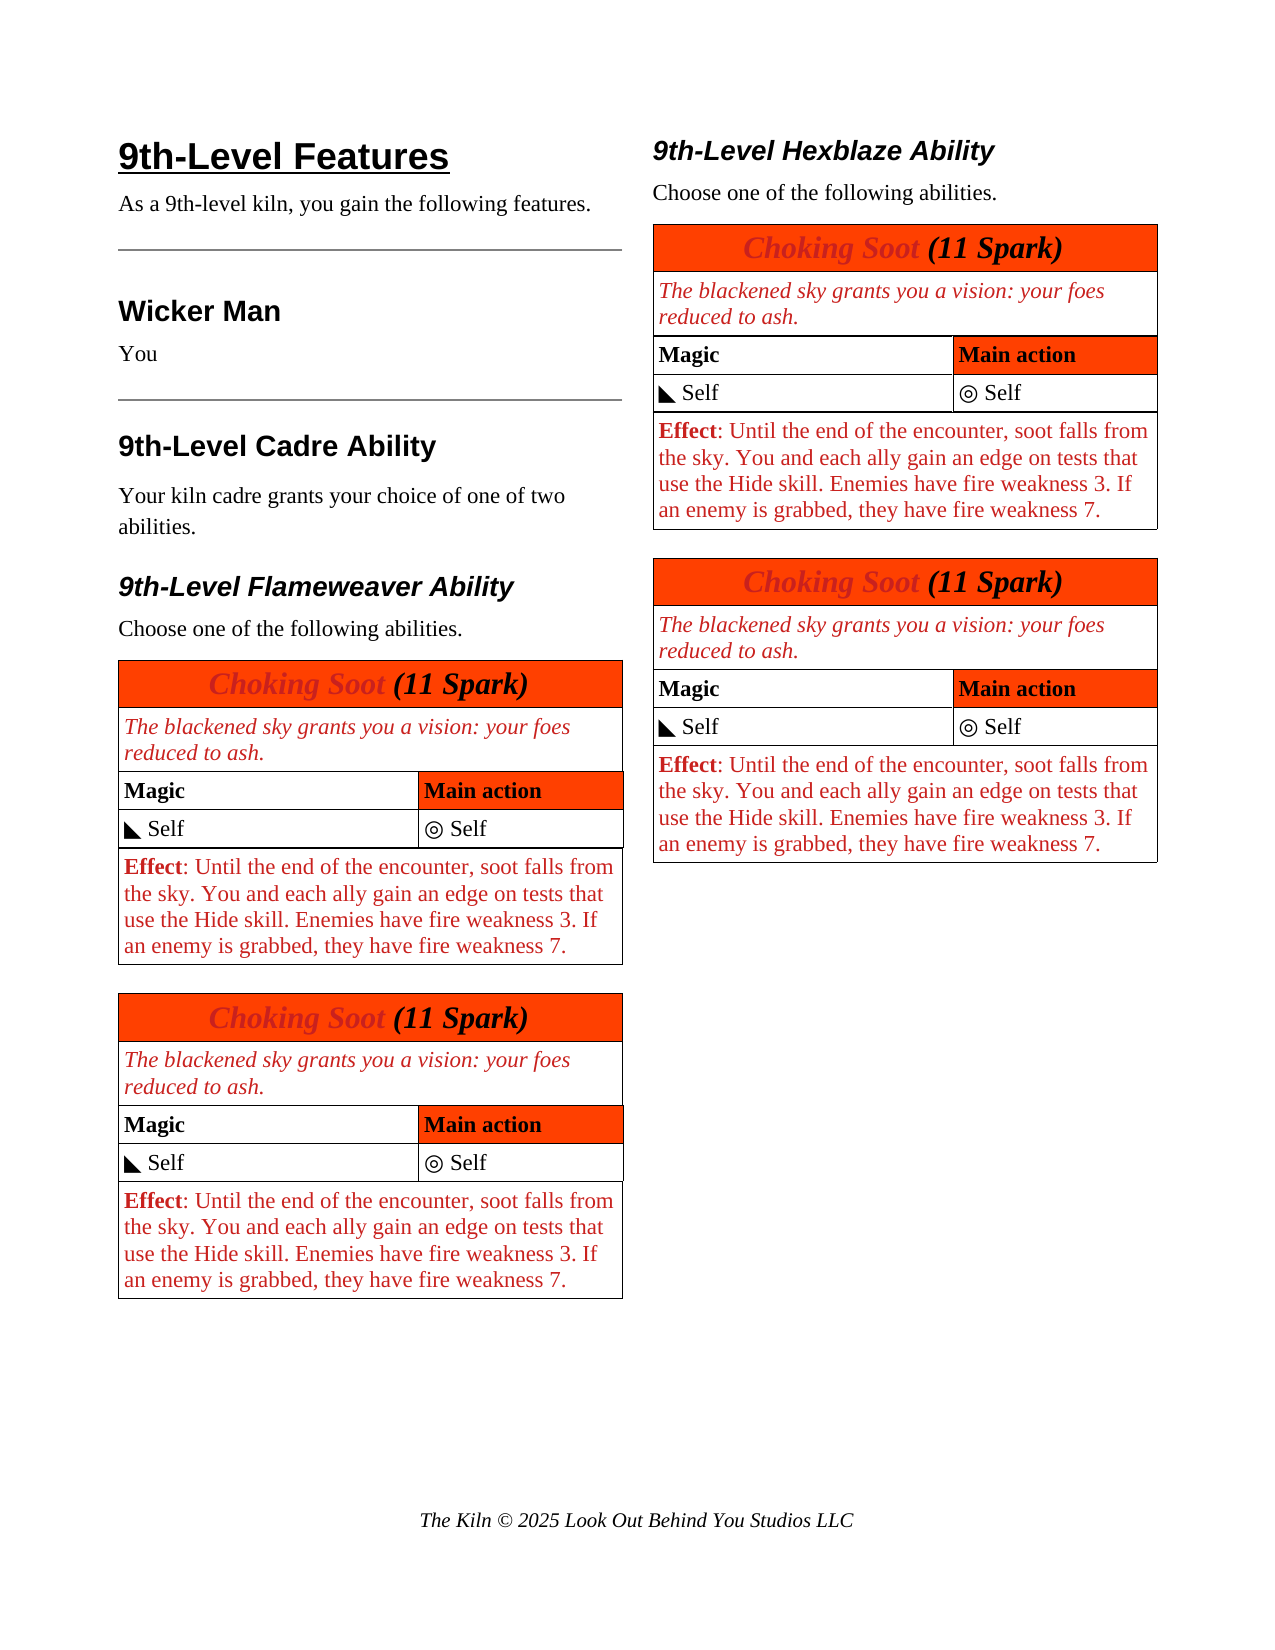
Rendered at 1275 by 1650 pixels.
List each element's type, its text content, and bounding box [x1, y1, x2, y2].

table_cell ◣ Self [654, 375, 952, 411]
table_header Main action [954, 337, 1157, 374]
table_header Choking Soot (11 Spark) [654, 559, 1157, 605]
text 9th-Level Cadre Ability [118, 429, 622, 463]
table_cell ◎ Self [954, 375, 1157, 411]
table_cell ◎ Self [419, 1144, 623, 1181]
text As a 9th-level kiln, you gain the following features. [118, 190, 622, 217]
table_header Effect: Until the end of the encounter, soot falls from the sky. You and each ally gain an edge on tests that use the Hide skill. Enemies have fire weakness 3. If an enemy is grabbed, they have fire weakness 7. [119, 849, 622, 964]
table_header Choking Soot (11 Spark) [119, 661, 622, 707]
table_cell ◣ Self [119, 810, 418, 847]
table_header Magic [654, 337, 952, 374]
table_cell The blackened sky grants you a vision: your foes reduced to ash. [119, 1042, 622, 1105]
subtitle 9th-Level Flameweaver Ability [118, 570, 622, 602]
table_header Main action [419, 772, 623, 809]
table_cell ◎ Self [419, 810, 623, 847]
table_header Effect: Until the end of the encounter, soot falls from the sky. You and each ally gain an edge on tests that use the Hide skill. Enemies have fire weakness 3. If an enemy is grabbed, they have fire weakness 7. [654, 746, 1157, 862]
table_header Magic [119, 1106, 418, 1143]
table_cell The blackened sky grants you a vision: your foes reduced to ash. [654, 606, 1157, 669]
table_cell ◣ Self [654, 708, 952, 745]
subtitle 9th-Level Features [118, 134, 622, 177]
table_header Magic [654, 670, 952, 707]
table_header Choking Soot (11 Spark) [119, 994, 622, 1041]
table_header Effect: Until the end of the encounter, soot falls from the sky. You and each ally gain an edge on tests that use the Hide skill. Enemies have fire weakness 3. If an enemy is grabbed, they have fire weakness 7. [119, 1182, 622, 1298]
table_cell ◎ Self [954, 708, 1157, 745]
table_header Main action [419, 1106, 623, 1143]
table_header Main action [954, 670, 1157, 707]
table_header Effect: Until the end of the encounter, soot falls from the sky. You and each ally gain an edge on tests that use the Hide skill. Enemies have fire weakness 3. If an enemy is grabbed, they have fire weakness 7. [654, 413, 1157, 529]
subtitle 9th-Level Hexblaze Ability [652, 134, 1157, 166]
table_cell ◣ Self [119, 1144, 418, 1181]
table_header Magic [119, 772, 418, 809]
text Your kiln cadre grants your choice of one of two abilities. [118, 482, 622, 539]
subtitle Wicker Man [118, 294, 622, 328]
subtitle Choose one of the following abilities. [652, 179, 1157, 205]
subtitle Choose one of the following abilities. [118, 615, 622, 641]
table_cell The blackened sky grants you a vision: your foes reduced to ash. [119, 708, 622, 771]
text You [118, 340, 622, 366]
table_cell The blackened sky grants you a vision: your foes reduced to ash. [654, 272, 1157, 335]
table_header Choking Soot (11 Spark) [654, 225, 1157, 271]
